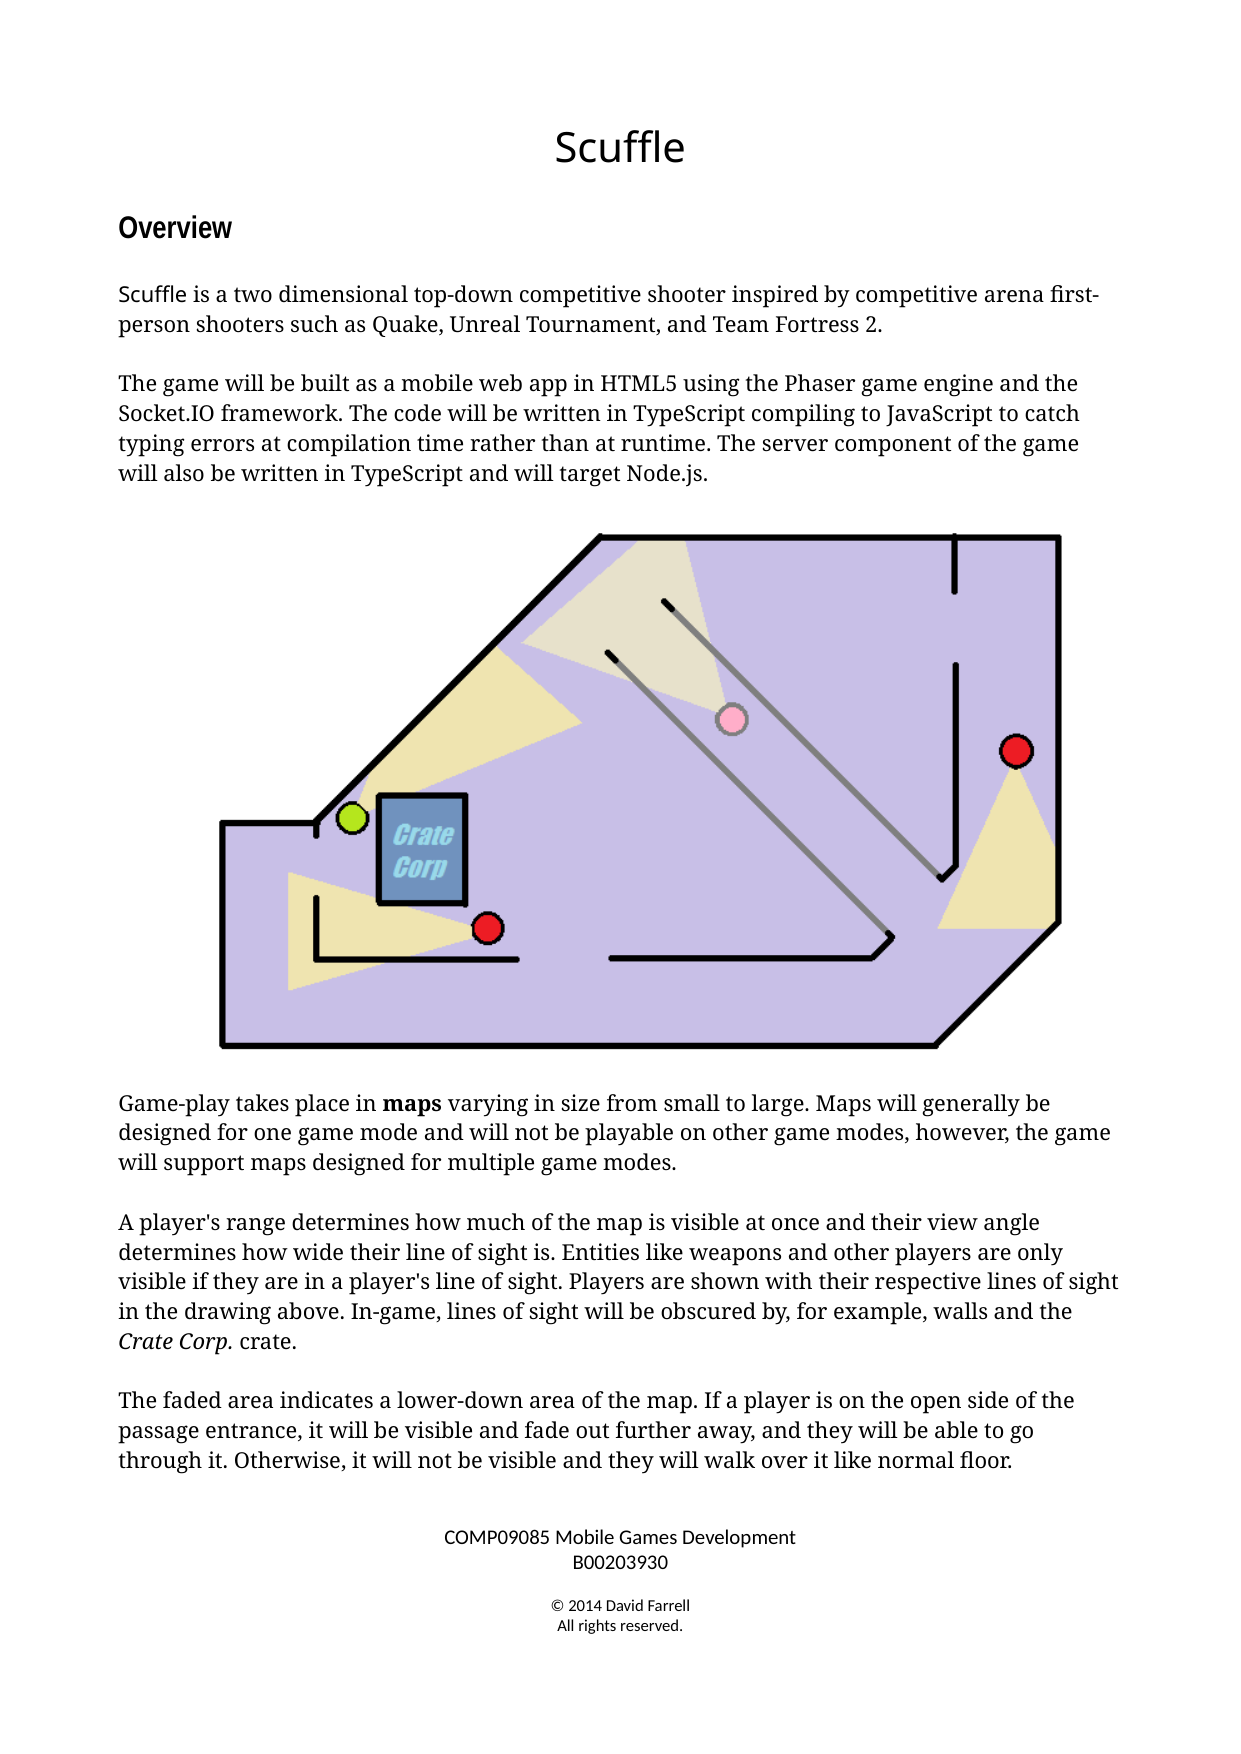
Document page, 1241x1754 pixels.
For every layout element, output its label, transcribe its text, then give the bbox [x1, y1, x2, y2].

text Scuffle [118, 118, 1122, 175]
text Overview [118, 209, 1122, 245]
text Scuffle is a two dimensional top-down competitive shooter inspired by competitive arena first-person shooters such as Quake, Unreal Tournament, and Team Fortress 2. [118, 279, 1122, 338]
picture [118, 487, 1123, 1088]
text A player's range determines how much of the map is visible at once and their view angle determines how wide their line of sight is. Entities like weapons and other players are only visible if they are in a player's line of sight. Players are shown with their respective lines of sight in the drawing above. In-game, lines of sight will be obscured by, for example, walls and the Crate Corp. crate. [118, 1207, 1122, 1356]
text Game-play takes place in maps varying in size from small to large. Maps will generally be designed for one game mode and will not be playable on other game modes, however, the game will support maps designed for multiple game modes. [118, 1088, 1122, 1177]
text The faded area indicates a lower-down area of the map. If a player is on the open side of the passage entrance, it will be visible and fade out further away, and they will be able to go through it. Otherwise, it will not be visible and they will walk over it like normal floor. [118, 1385, 1122, 1475]
text The game will be built as a mobile web app in HTML5 using the Phaser game engine and the Socket.IO framework. The code will be written in TypeScript compiling to JavaScript to catch typing errors at compilation time rather than at runtime. The server component of the game will also be written in TypeScript and will target Node.js. [118, 368, 1122, 487]
